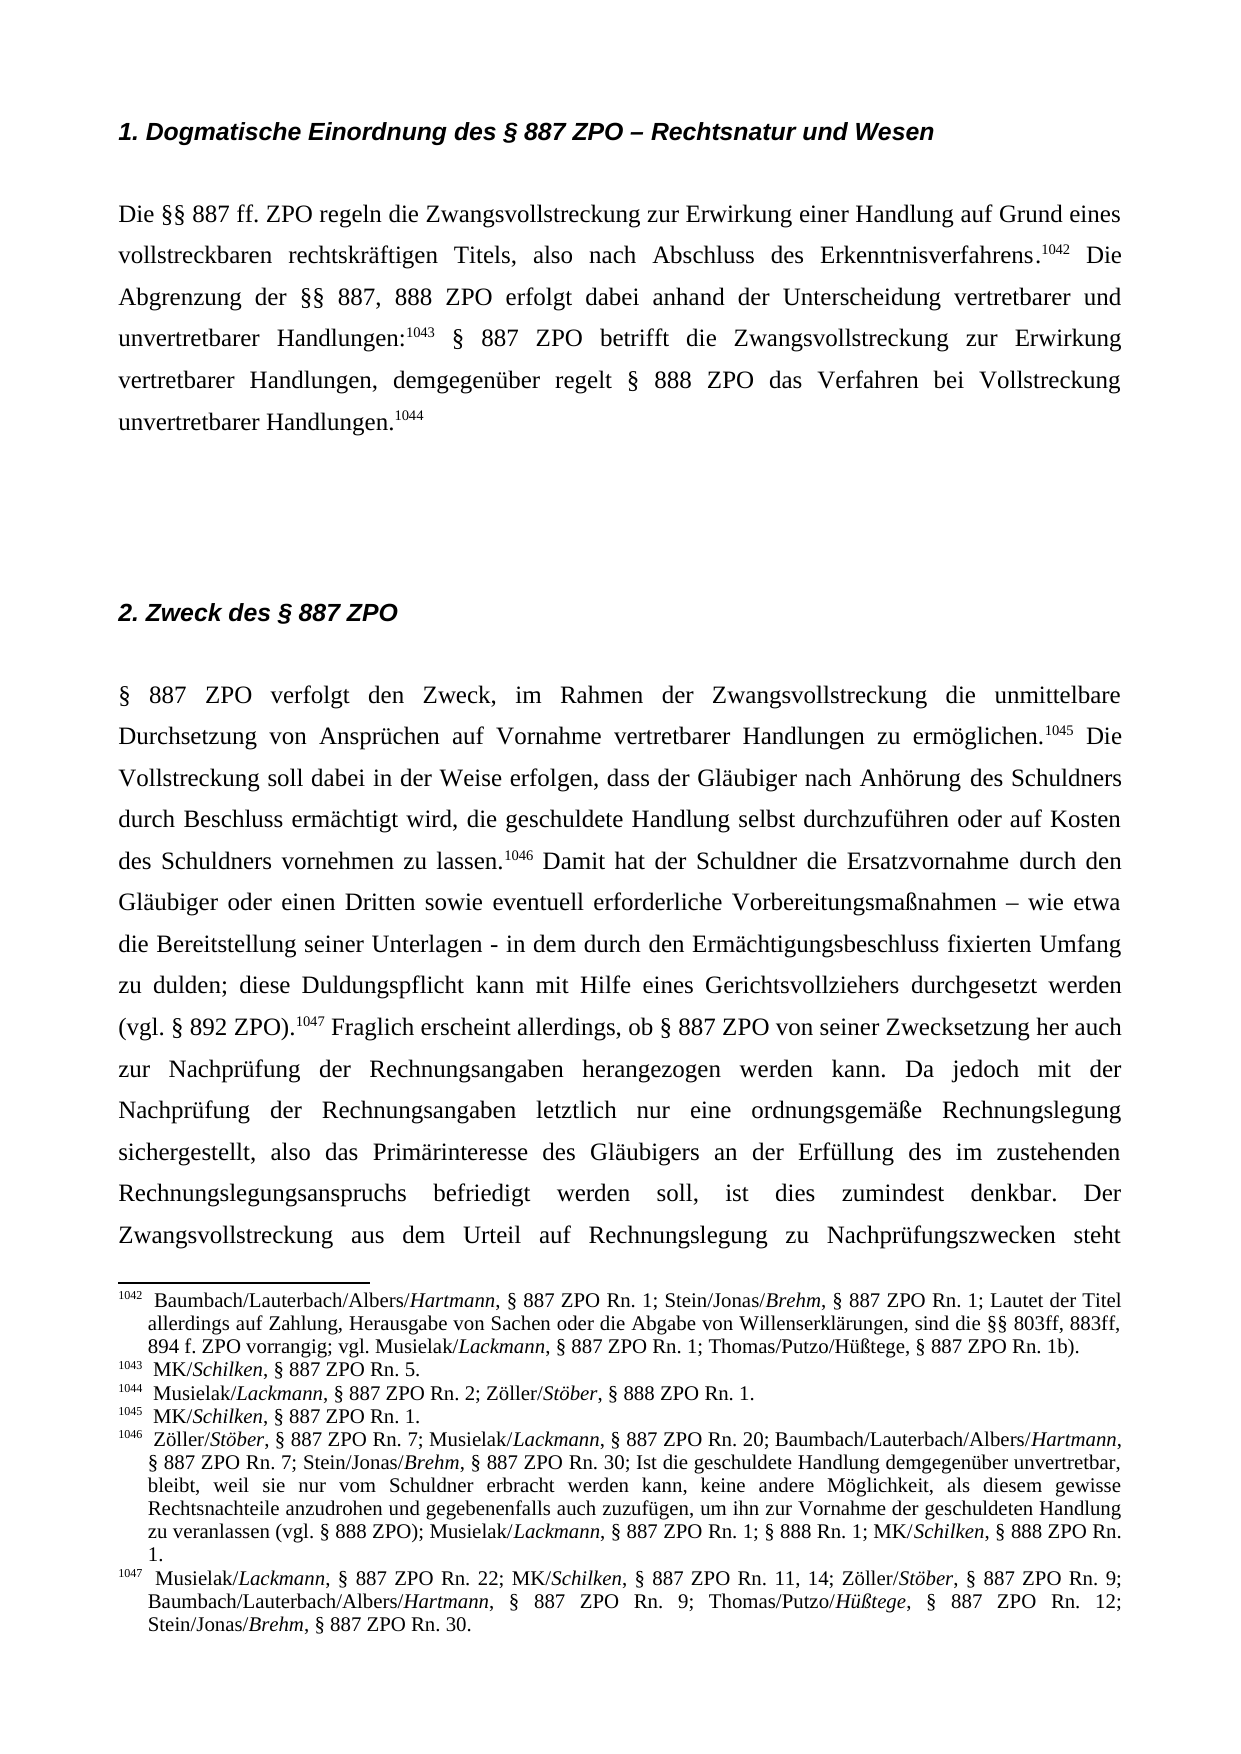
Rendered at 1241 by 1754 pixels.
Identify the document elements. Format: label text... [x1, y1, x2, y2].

text Die §§ 887 ff. ZPO regeln die Zwangsvollstreckung zur Erwirkung einer Handlung auf Grund eines vollstreckbaren rechtskräftigen Titels, also nach Abschluss des Erkenntnisverfahrens. Die Abgrenzung der §§ 887, 888 ZPO erfolgt dabei anhand der Unterscheidung vertretbarer und unvertretbarer Handlungen: § 887 ZPO betrifft die Zwangsvollstreckung zur Erwirkung vertretbarer Handlungen, demgegenüber regelt § 888 ZPO das Verfahren bei Vollstreckung unvertretbarer Handlungen. [118, 200, 1122, 435]
text Zöller/Stöber, § 887 ZPO Rn. 7; Musielak/Lackmann, § 887 ZPO Rn. 20; Baumbach/Lauterbach/Albers/Hartmann, § 887 ZPO Rn. 7; Stein/Jonas/Brehm, § 887 ZPO Rn. 30; Ist die geschuldete Handlung demgegenüber unvertretbar, bleibt, weil sie nur vom Schuldner erbracht werden kann, keine andere Möglichkeit, als diesem gewisse Rechtsnachteile anzudrohen und gegebenenfalls auch zuzufügen, um ihn zur Vornahme der geschuldeten Handlung zu veranlassen (vgl. § 888 ZPO); Musielak/Lackmann, § 887 ZPO Rn. 1; § 888 Rn. 1; MK/Schilken, § 888 ZPO Rn. 1. [118, 1428, 1122, 1566]
text Musielak/Lackmann, § 887 ZPO Rn. 2; Zöller/Stöber, § 888 ZPO Rn. 1. [118, 1381, 1122, 1404]
text MK/Schilken, § 887 ZPO Rn. 5. [118, 1358, 1122, 1381]
text Musielak/Lackmann, § 887 ZPO Rn. 22; MK/Schilken, § 887 ZPO Rn. 11, 14; Zöller/Stöber, § 887 ZPO Rn. 9; Baumbach/Lauterbach/Albers/Hartmann, § 887 ZPO Rn. 9; Thomas/Putzo/Hüßtege, § 887 ZPO Rn. 12; Stein/Jonas/Brehm, § 887 ZPO Rn. 30. [118, 1566, 1122, 1636]
subtitle 2. Zweck des § 887 ZPO [118, 599, 1122, 627]
text MK/Schilken, § 887 ZPO Rn. 1. [118, 1404, 1122, 1428]
text § 887 ZPO verfolgt den Zweck, im Rahmen der Zwangsvollstreckung die unmittelbare Durchsetzung von Ansprüchen auf Vornahme vertretbarer Handlungen zu ermöglichen. Die Vollstreckung soll dabei in der Weise erfolgen, dass der Gläubiger nach Anhörung des Schuldners durch Beschluss ermächtigt wird, die geschuldete Handlung selbst durchzuführen oder auf Kosten des Schuldners vornehmen zu lassen. Damit hat der Schuldner die Ersatzvornahme durch den Gläubiger oder einen Dritten sowie eventuell erforderliche Vorbereitungsmaßnahmen – wie etwa die Bereitstellung seiner Unterlagen - in dem durch den Ermächtigungsbeschluss fixierten Umfang zu dulden; diese Duldungspflicht kann mit Hilfe eines Gerichtsvollziehers durchgesetzt werden (vgl. § 892 ZPO). Fraglich erscheint allerdings, ob § 887 ZPO von seiner Zwecksetzung her auch zur Nachprüfung der Rechnungsangaben herangezogen werden kann. Da jedoch mit der Nachprüfung der Rechnungsangaben letztlich nur eine ordnungsgemäße Rechnungslegung sichergestellt, also das Primärinteresse des Gläubigers an der Erfüllung des im zustehenden Rechnungslegungsanspruchs befriedigt werden soll, ist dies zumindest denkbar. Der Zwangsvollstreckung aus dem Urteil auf Rechnungslegung zu Nachprüfungszwecken steht [118, 681, 1122, 1249]
text Baumbach/Lauterbach/Albers/Hartmann, § 887 ZPO Rn. 1; Stein/Jonas/Brehm, § 887 ZPO Rn. 1; Lautet der Titel allerdings auf Zahlung, Herausgabe von Sachen oder die Abgabe von Willenserklärungen, sind die §§ 803ff, 883ff, 894 f. ZPO vorrangig; vgl. Musielak/Lackmann, § 887 ZPO Rn. 1; Thomas/Putzo/Hüßtege, § 887 ZPO Rn. 1b). [118, 1289, 1122, 1358]
subtitle 1. Dogmatische Einordnung des § 887 ZPO – Rechtsnatur und Wesen [118, 118, 1122, 146]
